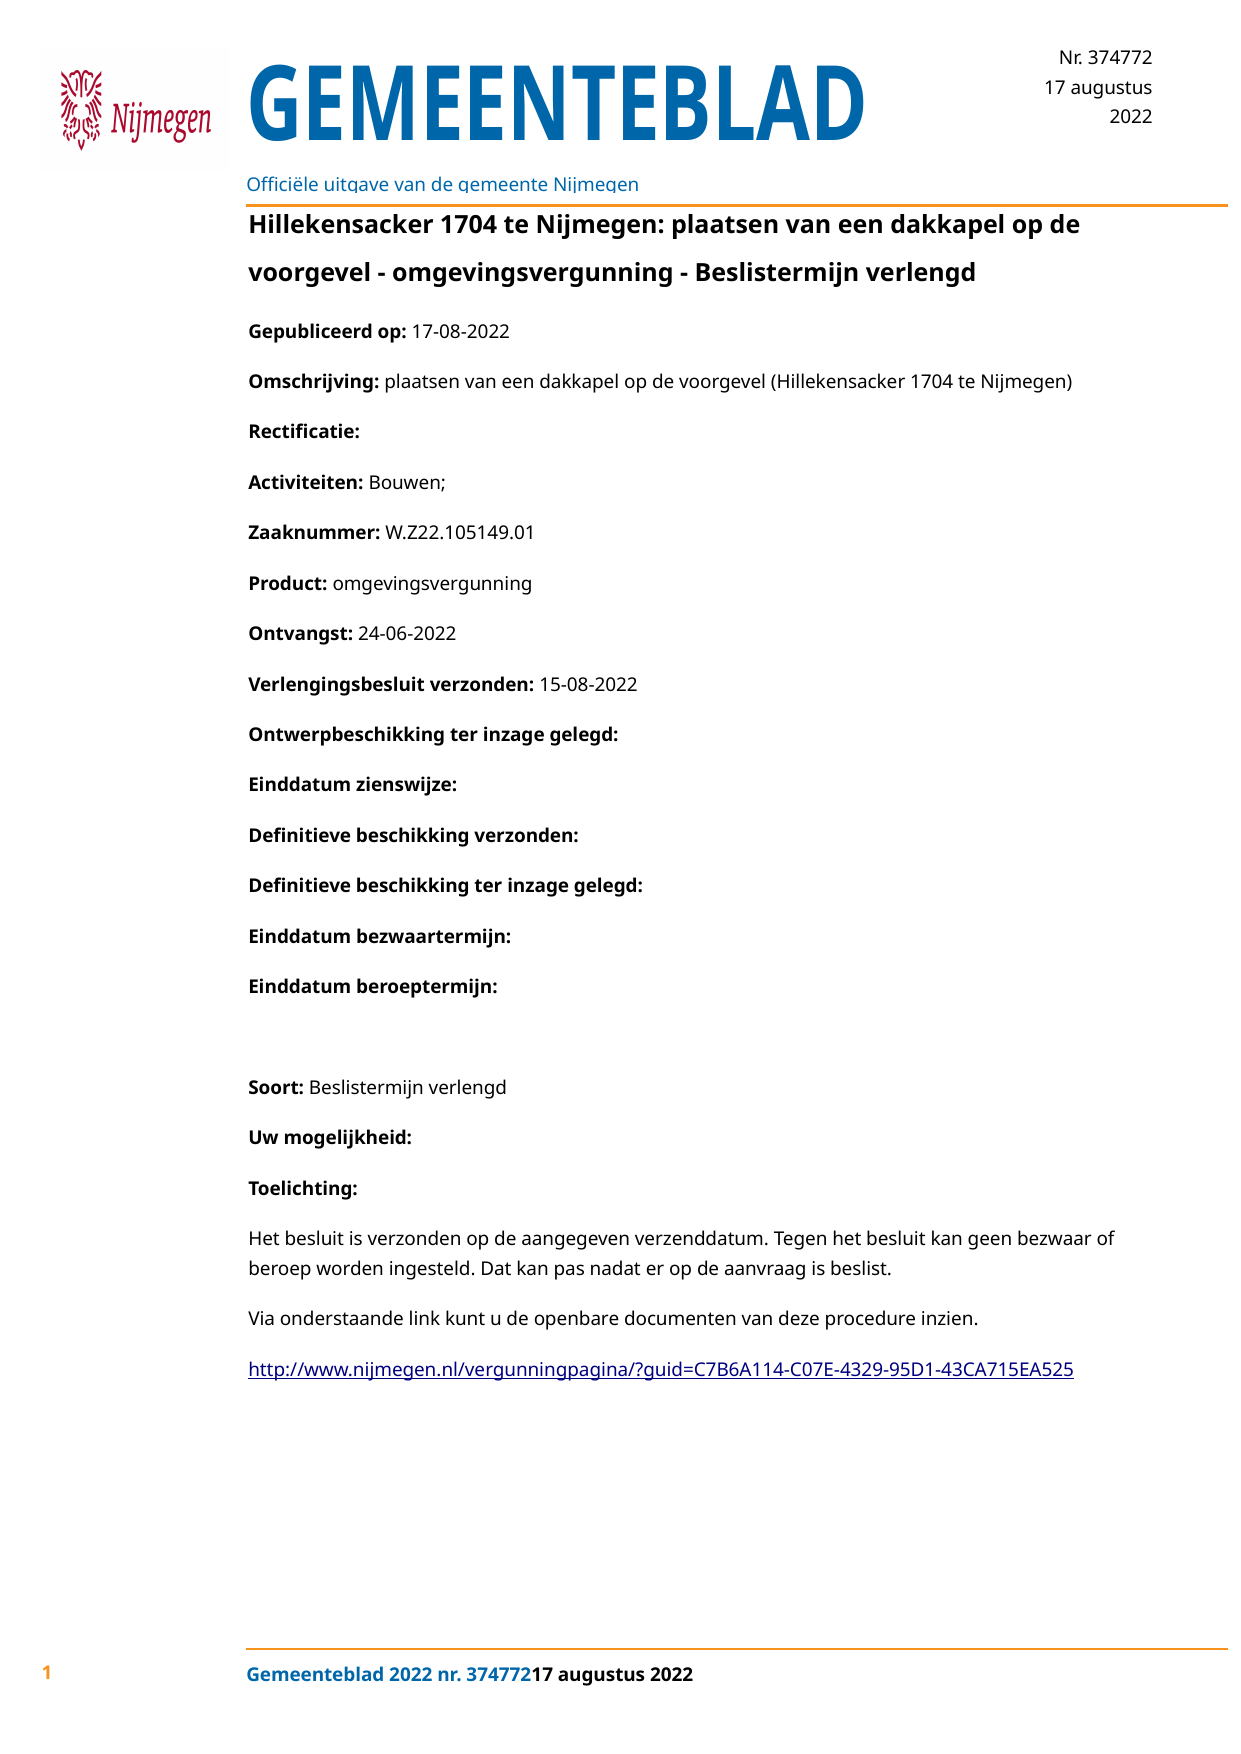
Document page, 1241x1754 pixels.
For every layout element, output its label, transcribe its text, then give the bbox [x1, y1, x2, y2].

picture [41, 47, 231, 172]
text Zaaknummer: W.Z22.105149.01 [248, 519, 1152, 545]
text Ontvangst: 24-06-2022 [248, 620, 1152, 646]
text Activiteiten: Bouwen; [248, 469, 1152, 495]
text Verlengingsbesluit verzonden: 15-08-2022 [248, 671, 1152, 697]
text Ontwerpbeschikking ter inzage gelegd: [248, 721, 1152, 747]
text Hillekensacker 1704 te Nijmegen: plaatsen van een dakkapel op de voorgevel - omgevingsvergunning - Beslistermijn verlengd [248, 207, 1152, 288]
text Via onderstaande link kunt u de openbare documenten van deze procedure inzien. [248, 1305, 1152, 1331]
text Einddatum beroeptermijn: [248, 973, 1152, 999]
text Omschrijving: plaatsen van een dakkapel op de voorgevel (Hillekensacker 1704 te Nijmegen) [248, 368, 1152, 394]
text Definitieve beschikking verzonden: [248, 822, 1152, 848]
text Einddatum zienswijze: [248, 772, 1152, 797]
text Het besluit is verzonden op de aangegeven verzenddatum. Tegen het besluit kan geen bezwaar of beroep worden ingesteld. Dat kan pas nadat er op de aanvraag is beslist. [248, 1225, 1152, 1281]
text Toelichting: [248, 1175, 1152, 1201]
text Uw mogelijkheid: [248, 1124, 1152, 1150]
text http://www.nijmegen.nl/vergunningpagina/?guid=C7B6A114-C07E-4329-95D1-43CA715EA525 [248, 1356, 1152, 1382]
text Gepubliceerd op: 17-08-2022 [248, 318, 1152, 344]
text Rectificatie: [248, 419, 1152, 444]
text Einddatum bezwaartermijn: [248, 923, 1152, 949]
text Definitieve beschikking ter inzage gelegd: [248, 872, 1152, 898]
text Soort: Beslistermijn verlengd [248, 1074, 1152, 1100]
text Product: omgevingsvergunning [248, 570, 1152, 596]
